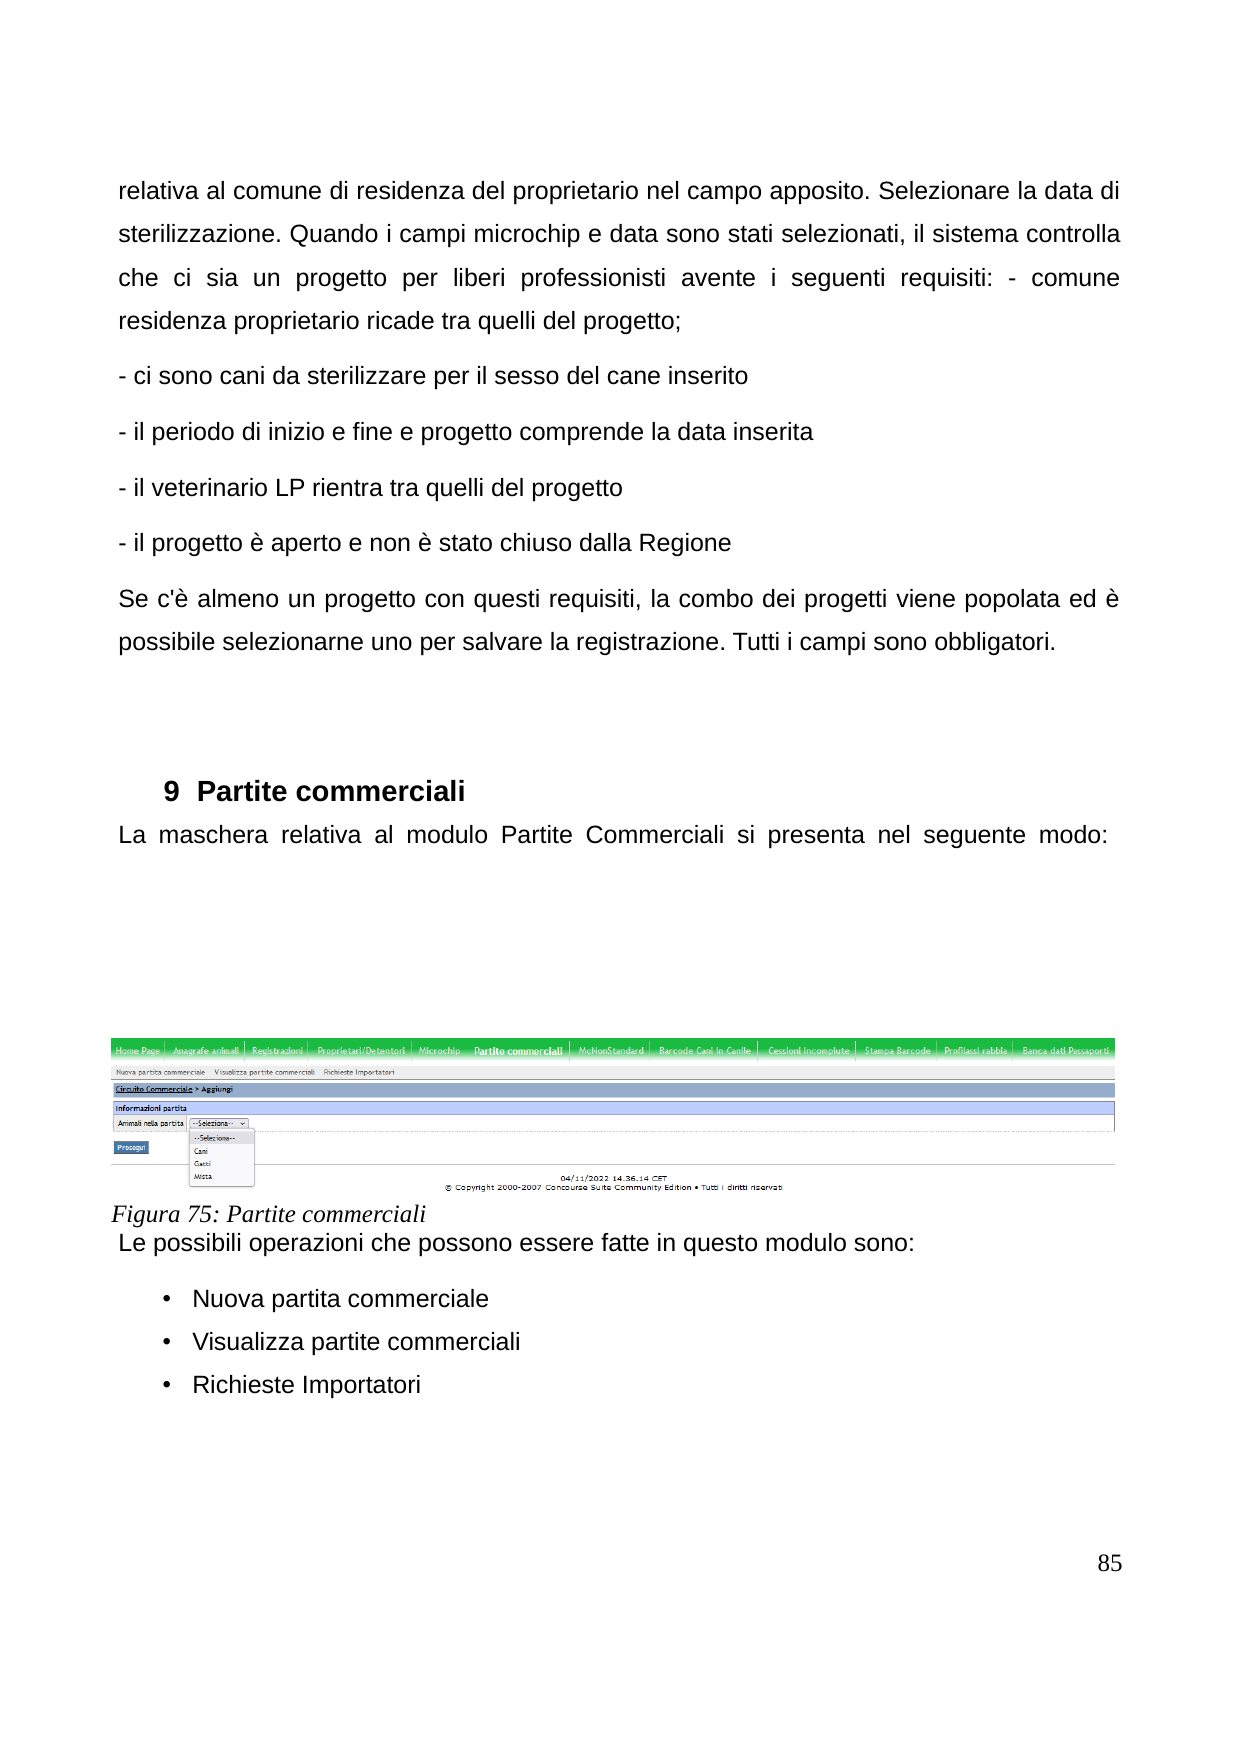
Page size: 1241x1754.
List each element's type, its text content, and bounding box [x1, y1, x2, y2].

text Se c'è almeno un progetto con questi requisiti, la combo dei progetti viene popolata ed è possibile selezionarne uno per salvare la registrazione. Tutti i campi sono obbligatori. [118, 584, 1122, 656]
list Visualizza partite commerciali [162, 1327, 1122, 1356]
text - il progetto è aperto e non è stato chiuso dalla Regione [118, 528, 1122, 557]
subtitle Partite commerciali [155, 774, 1122, 807]
text - il veterinario LP rientra tra quelli del progetto [118, 473, 1122, 501]
list Nuova partita commerciale [162, 1284, 1122, 1313]
text - il periodo di inizio e fine e progetto comprende la data inserita [118, 417, 1122, 446]
text relativa al comune di residenza del proprietario nel campo apposito. Selezionare la data di sterilizzazione. Quando i campi microchip e data sono stati selezionati, il sistema controlla che ci sia un progetto per liberi professionisti avente i seguenti requisiti: - comune residenza proprietario ricade tra quelli del progetto; [118, 176, 1122, 334]
picture [111, 1038, 1115, 1200]
list Richieste Importatori [162, 1370, 1122, 1399]
text La maschera relativa al modulo Partite Commerciali si presenta nel seguente modo: [118, 820, 1122, 935]
text Le possibili operazioni che possono essere fatte in questo modulo sono: [111, 962, 1122, 1257]
text Figura 75: Partite commerciali [111, 1200, 1115, 1228]
text - ci sono cani da sterilizzare per il sesso del cane inserito [118, 361, 1122, 390]
